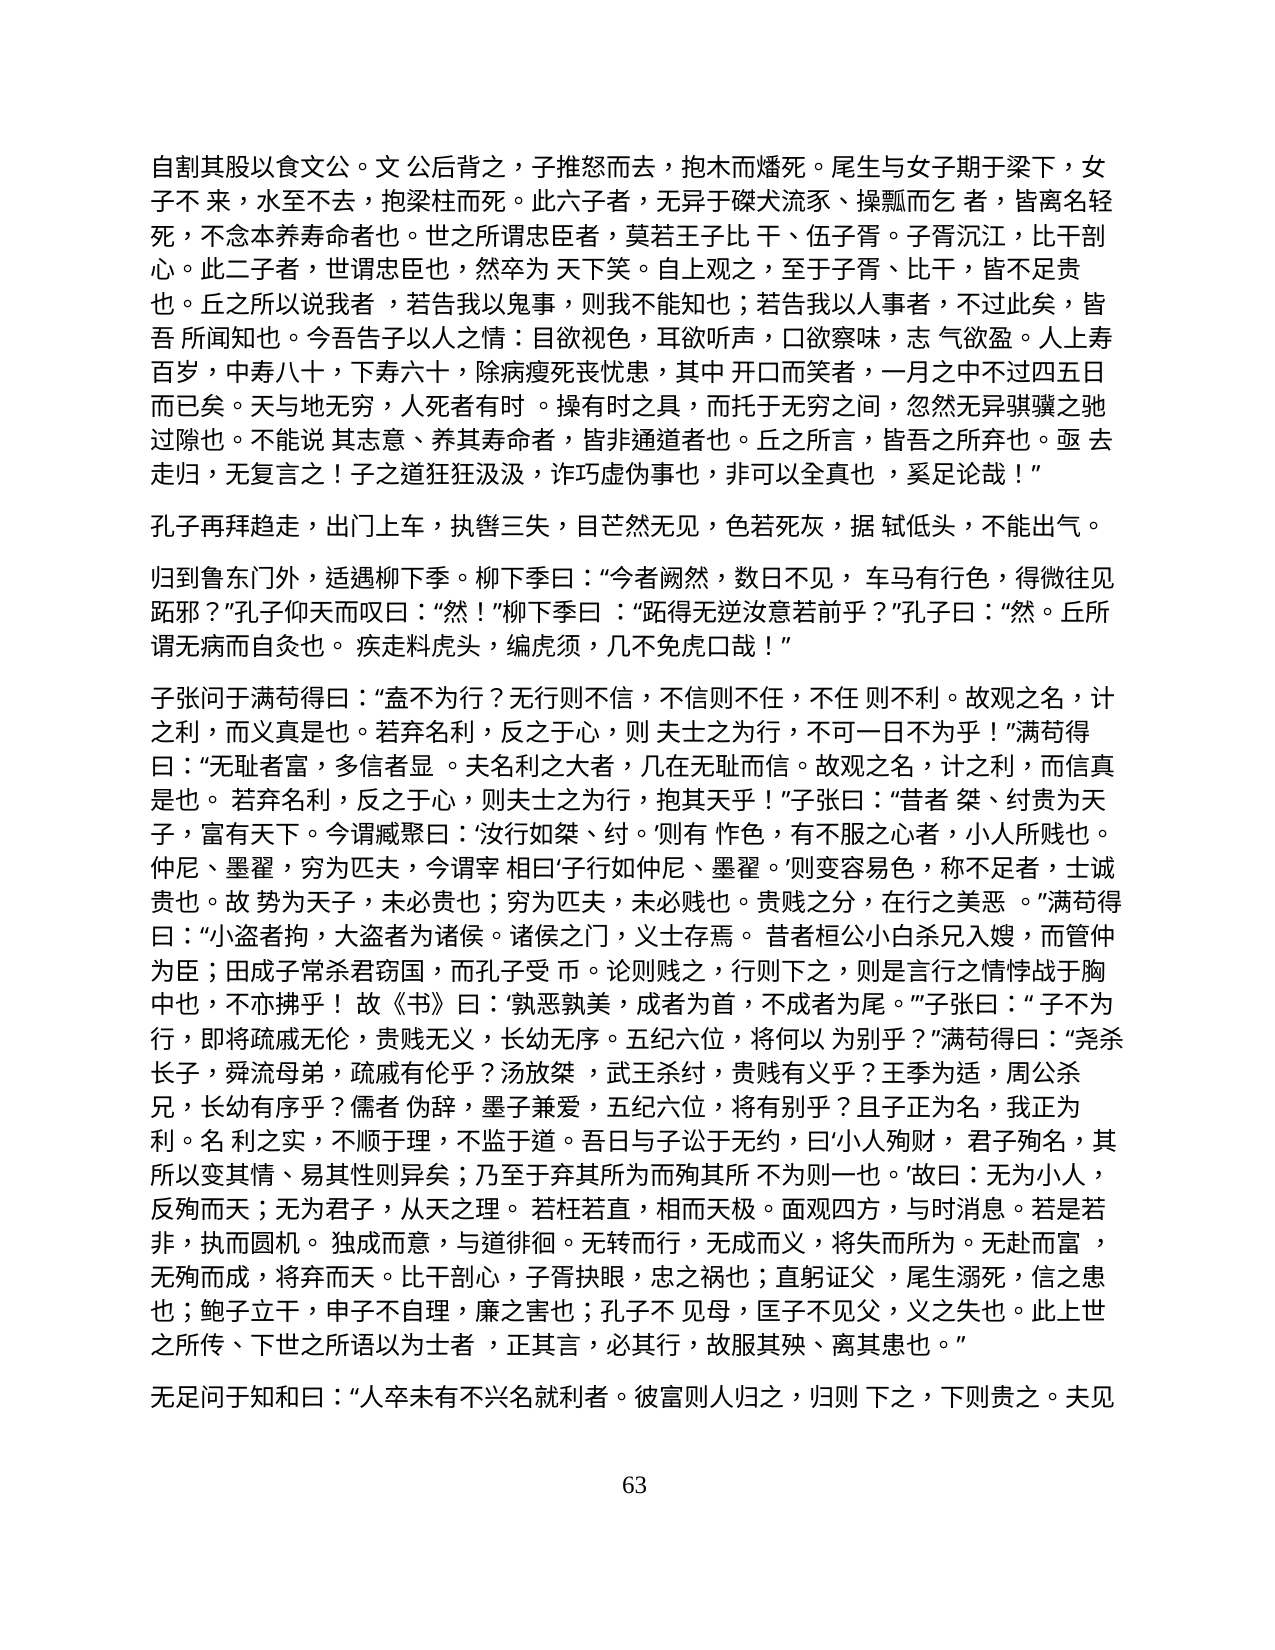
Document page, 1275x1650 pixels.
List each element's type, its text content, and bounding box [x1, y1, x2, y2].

text 子张问于满苟得曰：“盍不为行？无行则不信，不信则不任，不任 则不利。故观之名，计之利，而义真是也。若弃名利，反之于心，则 夫士之为行，不可一日不为乎！”满苟得曰：“无耻者富，多信者显 。夫名利之大者，几在无耻而信。故观之名，计之利，而信真是也。 若弃名利，反之于心，则夫士之为行，抱其天乎！”子张曰：“昔者 桀、纣贵为天子，富有天下。今谓臧聚曰：‘汝行如桀、纣。’则有 怍色，有不服之心者，小人所贱也。仲尼、墨翟，穷为匹夫，今谓宰 相曰‘子行如仲尼、墨翟。’则变容易色，称不足者，士诚贵也。故 势为天子，未必贵也；穷为匹夫，未必贱也。贵贱之分，在行之美恶 。”满苟得曰：“小盗者拘，大盗者为诸侯。诸侯之门，义士存焉。 昔者桓公小白杀兄入嫂，而管仲为臣；田成子常杀君窃国，而孔子受 币。论则贱之，行则下之，则是言行之情悖战于胸中也，不亦拂乎！ 故《书》曰：‘孰恶孰美，成者为首，不成者为尾。’”子张曰：“ 子不为行，即将疏戚无伦，贵贱无义，长幼无序。五纪六位，将何以 为别乎？”满苟得曰：“尧杀长子，舜流母弟，疏戚有伦乎？汤放桀 ，武王杀纣，贵贱有义乎？王季为适，周公杀兄，长幼有序乎？儒者 伪辞，墨子兼爱，五纪六位，将有别乎？且子正为名，我正为利。名 利之实，不顺于理，不监于道。吾日与子讼于无约，曰‘小人殉财， 君子殉名，其所以变其情、易其性则异矣；乃至于弃其所为而殉其所 不为则一也。’故曰：无为小人，反殉而天；无为君子，从天之理。 若枉若直，相而天极。面观四方，与时消息。若是若非，执而圆机。 独成而意，与道徘徊。无转而行，无成而义，将失而所为。无赴而富 ，无殉而成，将弃而天。比干剖心，子胥抉眼，忠之祸也；直躬证父 ，尾生溺死，信之患也；鲍子立干，申子不自理，廉之害也；孔子不 见母，匡子不见父，义之失也。此上世之所传、下世之所语以为士者 ，正其言，必其行，故服其殃、离其患也。” [150, 681, 1125, 1362]
text 自割其股以食文公。文 公后背之，子推怒而去，抱木而燔死。尾生与女子期于梁下，女子不 来，水至不去，抱梁柱而死。此六子者，无异于磔犬流豕、操瓢而乞 者，皆离名轻死，不念本养寿命者也。世之所谓忠臣者，莫若王子比 干、伍子胥。子胥沉江，比干剖心。此二子者，世谓忠臣也，然卒为 天下笑。自上观之，至于子胥、比干，皆不足贵也。丘之所以说我者 ，若告我以鬼事，则我不能知也；若告我以人事者，不过此矣，皆吾 所闻知也。今吾告子以人之情：目欲视色，耳欲听声，口欲察味，志 气欲盈。人上寿百岁，中寿八十，下寿六十，除病瘦死丧忧患，其中 开口而笑者，一月之中不过四五日而已矣。天与地无穷，人死者有时 。操有时之具，而托于无穷之间，忽然无异骐骥之驰过隙也。不能说 其志意、养其寿命者，皆非通道者也。丘之所言，皆吾之所弃也。亟 去走归，无复言之！子之道狂狂汲汲，诈巧虚伪事也，非可以全真也 ，奚足论哉！” [150, 150, 1125, 491]
text 无足问于知和曰：“人卒未有不兴名就利者。彼富则人归之，归则 下之，下则贵之。夫见 [150, 1380, 1125, 1414]
text 孔子再拜趋走，出门上车，执辔三失，目芒然无见，色若死灰，据 轼低头，不能出气。 [150, 508, 1125, 543]
text 归到鲁东门外，适遇柳下季。柳下季曰：“今者阙然，数日不见， 车马有行色，得微往见跖邪？”孔子仰天而叹曰：“然！”柳下季曰 ：“跖得无逆汝意若前乎？”孔子曰：“然。丘所谓无病而自灸也。 疾走料虎头，编虎须，几不免虎口哉！” [150, 561, 1125, 663]
